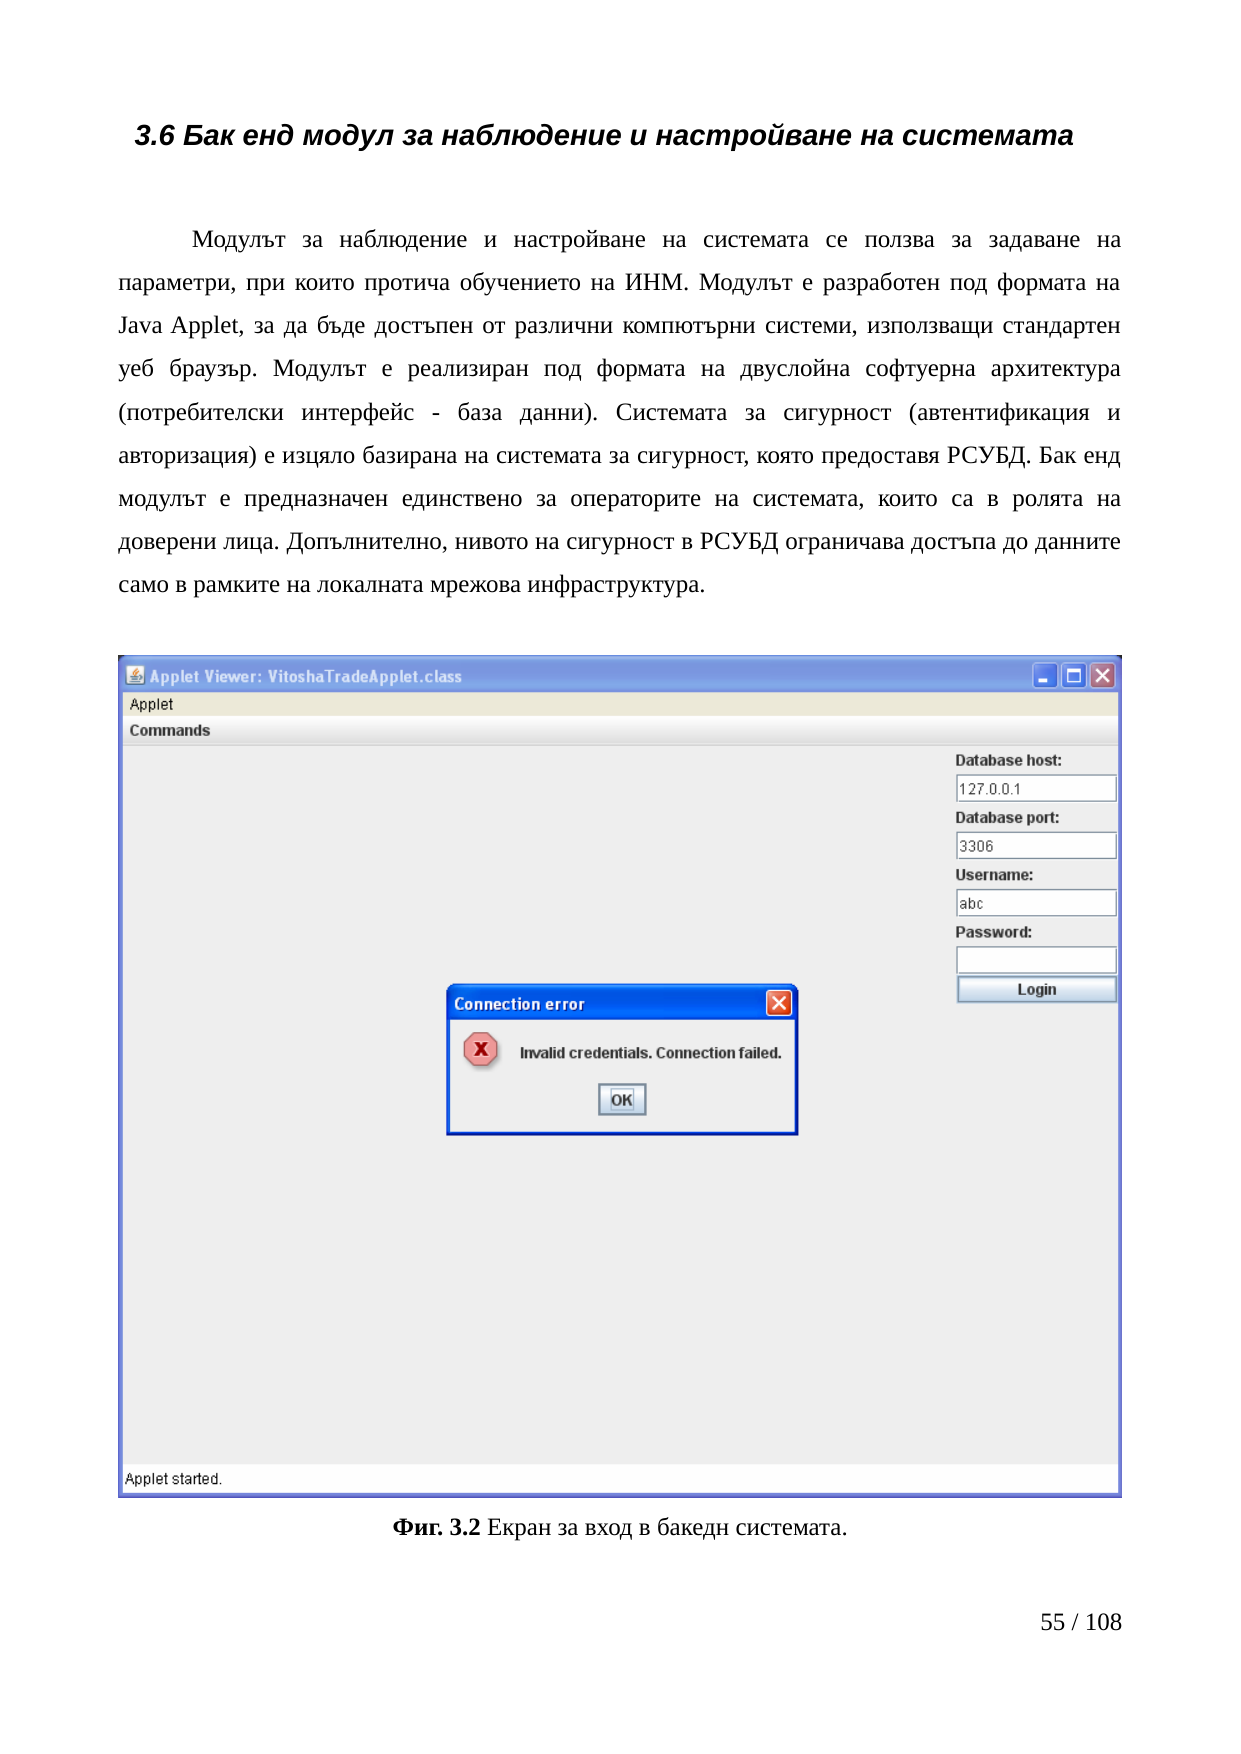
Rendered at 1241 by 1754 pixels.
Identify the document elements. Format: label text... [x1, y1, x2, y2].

picture [118, 655, 1122, 1498]
subtitle 3.6 Бак енд модул за наблюдение и настройване на системата [118, 118, 1122, 152]
text Фиг. 3.2 Екран за вход в бакедн системата. [118, 1498, 1122, 1541]
text Модулът за наблюдение и настройване на системата се ползва за задаване на параметри, при които протича обучението на ИНМ. Модулът е разработен под формата на Java Applet, за да бъде достъпен от различни компютърни системи, използващи стандартен уеб браузър. Модулът е реализиран под формата на двуслойна софтуерна архитектура (потребителски интерфейс - база данни). Системата за сигурност (автентификация и авторизация) е изцяло базирана на системата за сигурност, която предоставя РСУБД. Бак енд модулът е предназначен единствено за операторите на системата, които са в ролята на доверени лица. Допълнително, нивото на сигурност в РСУБД ограничава достъпа до данните само в рамките на локалната мрежова инфраструктура. [118, 224, 1122, 598]
